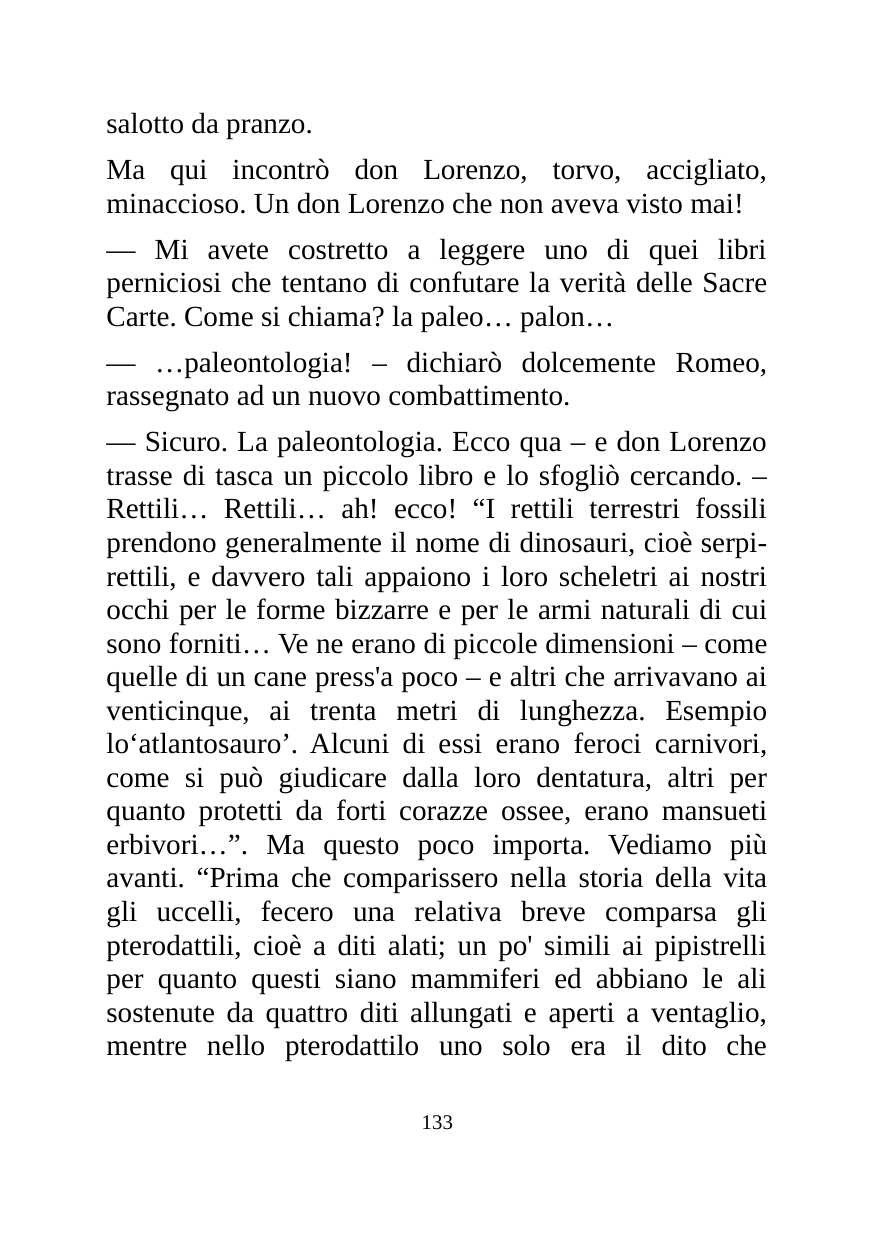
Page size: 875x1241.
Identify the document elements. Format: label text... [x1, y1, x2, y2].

text — …paleontologia! – dichiarò dolcemente Romeo, rassegnato ad un nuovo combattimento. [106, 345, 768, 412]
text Ma qui incontrò don Lorenzo, torvo, accigliato, minaccioso. Un don Lorenzo che non aveva visto mai! [106, 152, 768, 219]
text — Mi avete costretto a leggere uno di quei libri perniciosi che tentano di confutare la verità delle Sacre Carte. Come si chiama? la paleo… palon… [106, 232, 768, 332]
text salotto da pranzo. [106, 106, 768, 140]
text — Sicuro. La paleontologia. Ecco qua – e don Lorenzo trasse di tasca un piccolo libro e lo sfogliò cercando. – Rettili… Rettili… ah! ecco! “I rettili terrestri fossili prendono generalmente il nome di dinosauri, cioè serpi-rettili, e davvero tali appaiono i loro scheletri ai nostri occhi per le forme bizzarre e per le armi naturali di cui sono forniti… Ve ne erano di piccole dimensioni – come quelle di un cane press'a poco – e altri che arrivavano ai venticinque, ai trenta metri di lunghezza. Esempio lo‘atlantosauro’. Alcuni di essi erano feroci carnivori, come si può giudicare dalla loro dentatura, altri per quanto protetti da forti corazze ossee, erano mansueti erbivori…”. Ma questo poco importa. Vediamo più avanti. “Prima che comparissero nella storia della vita gli uccelli, fecero una relativa breve comparsa gli pterodattili, cioè a diti alati; un po' simili ai pipistrelli per quanto questi siano mammiferi ed abbiano le ali sostenute da quattro diti allungati e aperti a ventaglio, mentre nello pterodattilo uno solo era il dito che [106, 424, 768, 1062]
